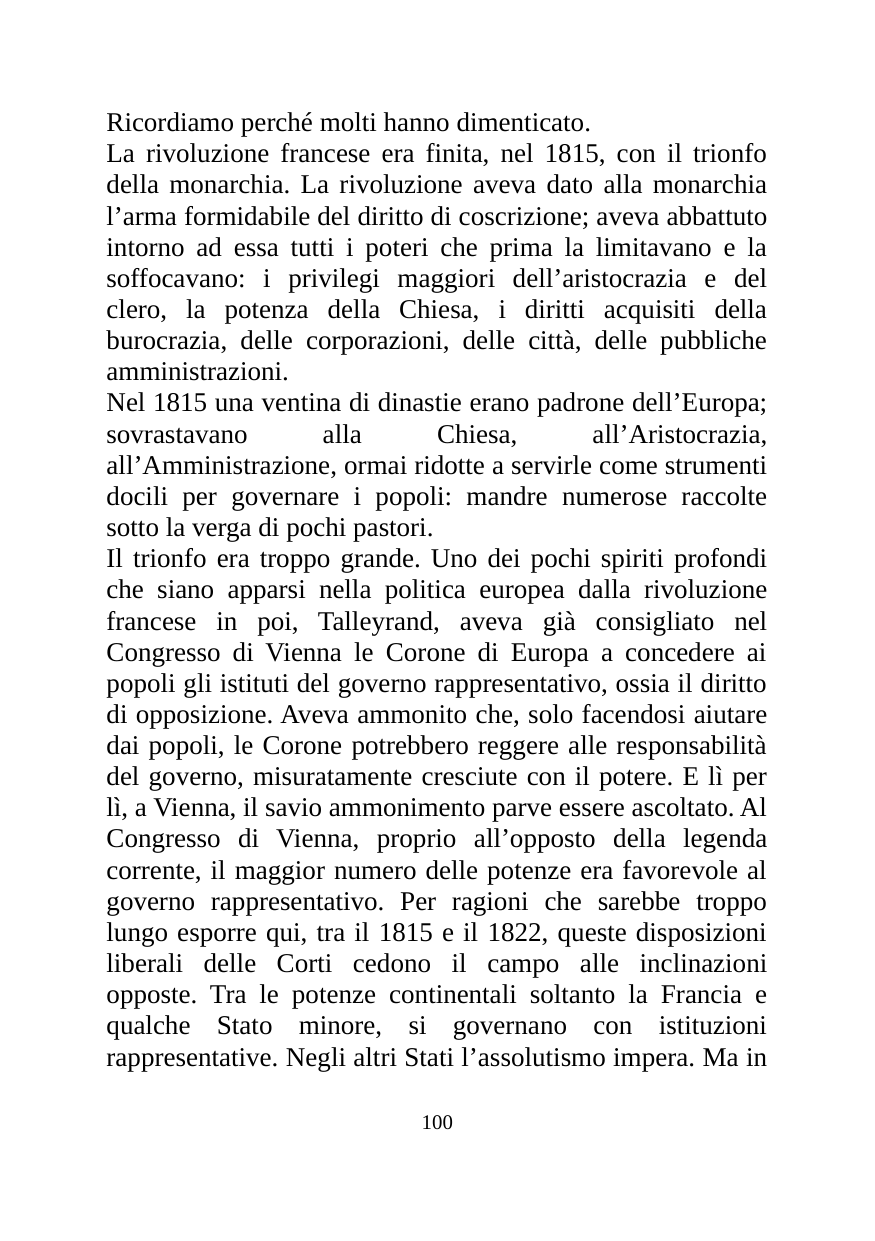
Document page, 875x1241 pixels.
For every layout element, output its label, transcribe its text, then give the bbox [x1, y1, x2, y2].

text Il trionfo era troppo grande. Uno dei pochi spiriti profondi che siano apparsi nella politica europea dalla rivoluzione francese in poi, Talleyrand, aveva già consigliato nel Congresso di Vienna le Corone di Europa a concedere ai popoli gli istituti del governo rappresentativo, ossia il diritto di opposizione. Aveva ammonito che, solo facendosi aiutare dai popoli, le Corone potrebbero reggere alle responsabilità del governo, misuratamente cresciute con il potere. E lì per lì, a Vienna, il savio ammonimento parve essere ascoltato. Al Congresso di Vienna, proprio all’opposto della legenda corrente, il maggior numero delle potenze era favorevole al governo rappresentativo. Per ragioni che sarebbe troppo lungo esporre qui, tra il 1815 e il 1822, queste disposizioni liberali delle Corti cedono il campo alle inclinazioni opposte. Tra le potenze continentali soltanto la Francia e qualche Stato minore, si governano con istituzioni rappresentative. Negli altri Stati l’assolutismo impera. Ma in [106, 542, 768, 1072]
text La rivoluzione francese era finita, nel 1815, con il trionfo della monarchia. La rivoluzione aveva dato alla monarchia l’arma formidabile del diritto di coscrizione; aveva abbattuto intorno ad essa tutti i poteri che prima la limitavano e la soffocavano: i privilegi maggiori dell’aristocrazia e del clero, la potenza della Chiesa, i diritti acquisiti della burocrazia, delle corporazioni, delle città, delle pubbliche amministrazioni. [106, 137, 768, 387]
text Nel 1815 una ventina di dinastie erano padrone dell’Europa; sovrastavano alla Chiesa, all’Aristocrazia, all’Amministrazione, ormai ridotte a servirle come strumenti docili per governare i popoli: mandre numerose raccolte sotto la verga di pochi pastori. [106, 387, 768, 542]
text Ricordiamo perché molti hanno dimenticato. [106, 106, 768, 137]
